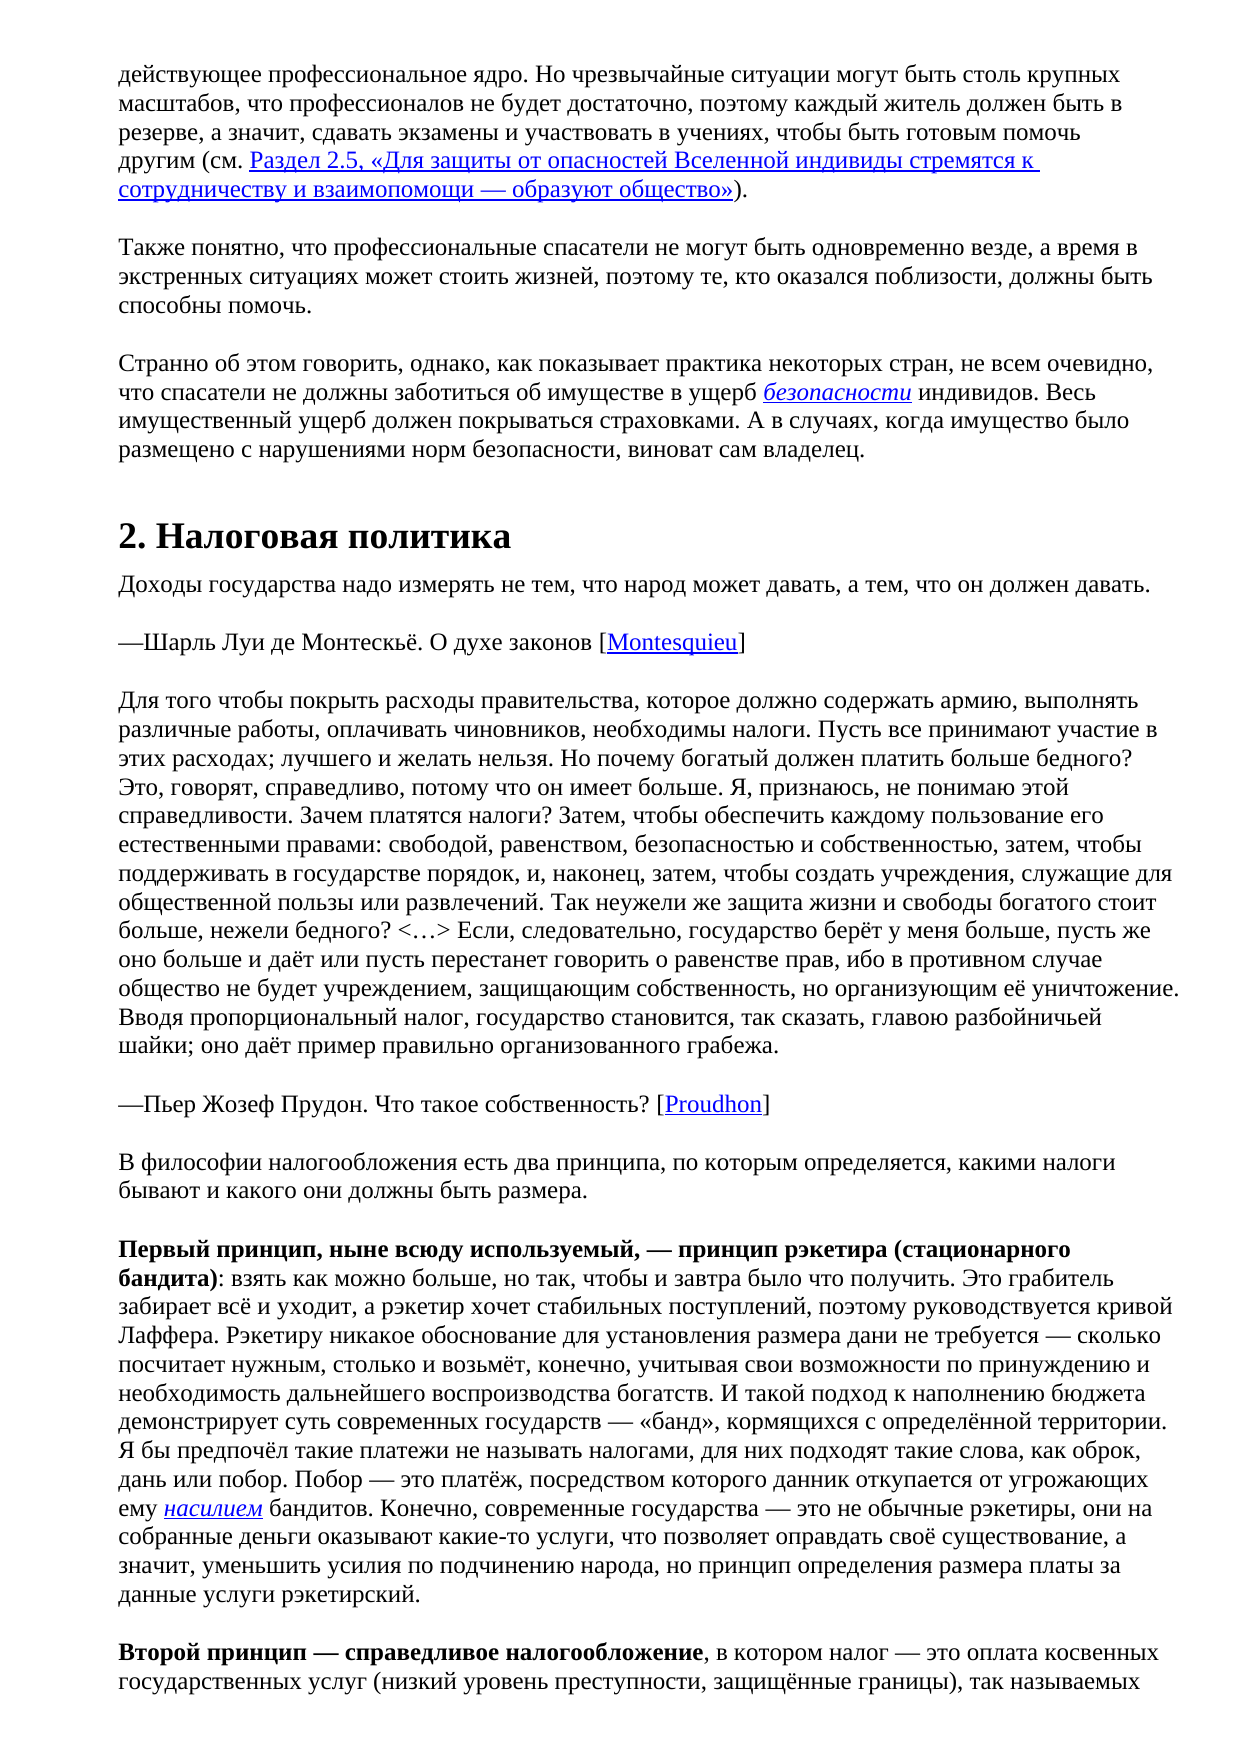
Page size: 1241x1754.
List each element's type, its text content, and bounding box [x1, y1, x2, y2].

text действующее профессиональное ядро. Но чрезвычайные ситуации могут быть столь крупных масштабов, что профессионалов не будет достаточно, поэтому каждый житель должен быть в резерве, а значит, сдавать экзамены и участвовать в учениях, чтобы быть готовым помочь другим (см. Раздел 2.5, «Для защиты от опасностей Вселенной индивиды стремятся к сотрудничеству и взаимопомощи — образуют общество»). [118, 59, 1181, 203]
text Первый принцип, ныне всюду используемый, — принцип рэкетира (стационарного бандита): взять как можно больше, но так, чтобы и завтра было что получить. Это грабитель забирает всё и уходит, а рэкетир хочет стабильных поступлений, поэтому руководствуется кривой Лаффера. Рэкетиру никакое обоснование для установления размера дани не требуется — сколько посчитает нужным, столько и возьмёт, конечно, учитывая свои возможности по принуждению и необходимость дальнейшего воспроизводства богатств. И такой подход к наполнению бюджета демонстрирует суть современных государств — «банд», кормящихся с определённой территории. Я бы предпочёл такие платежи не называть налогами, для них подходят такие слова, как оброк, дань или побор. Побор — это платёж, посредством которого данник откупается от угрожающих ему насилием бандитов. Конечно, современные государства — это не обычные рэкетиры, они на собранные деньги оказывают какие-то услуги, что позволяет оправдать своё существование, а значит, уменьшить усилия по подчинению народа, но принцип определения размера платы за данные услуги рэкетирский. [118, 1234, 1181, 1608]
subtitle 2. Налоговая политика [118, 513, 1181, 556]
text Странно об этом говорить, однако, как показывает практика некоторых стран, не всем очевидно, что спасатели не должны заботиться об имуществе в ущерб безопасности индивидов. Весь имущественный ущерб должен покрываться страховками. А в случаях, когда имущество было размещено с нарушениями норм безопасности, виноват сам владелец. [118, 348, 1181, 463]
text Второй принцип — справедливое налогообложение, в котором налог — это оплата косвенных государственных услуг (низкий уровень преступности, защищённые границы), так называемых [118, 1637, 1181, 1694]
text Доходы государства надо измерять не тем, что народ может давать, а тем, что он должен давать. [118, 569, 1181, 598]
text —Пьер Жозеф Прудон. Что такое собственность? [Proudhon] [118, 1089, 1181, 1117]
text В философии налогообложения есть два принципа, по которым определяется, какими налоги бывают и какого они должны быть размера. [118, 1147, 1181, 1204]
text Для того чтобы покрыть расходы правительства, которое должно содержать армию, выполнять различные работы, оплачивать чиновников, необходимы налоги. Пусть все принимают участие в этих расходах; лучшего и желать нельзя. Но почему богатый должен платить больше бедного? Это, говорят, справедливо, потому что он имеет больше. Я, признаюсь, не понимаю этой справедливости. Зачем платятся налоги? Затем, чтобы обеспечить каждому пользование его естественными правами: свободой, равенством, безопасностью и собственностью, затем, чтобы поддерживать в государстве порядок, и, наконец, затем, чтобы создать учреждения, служащие для общественной пользы или развлечений. Так неужели же защита жизни и свободы богатого стоит больше, нежели бедного? <…> Если, следовательно, государство берёт у меня больше, пусть же оно больше и даёт или пусть перестанет говорить о равенстве прав, ибо в противном случае общество не будет учреждением, защищающим собственность, но организующим её уничтожение. Вводя пропорциональный налог, государство становится, так сказать, главою разбойничьей шайки; оно даёт пример правильно организованного грабежа. [118, 685, 1181, 1059]
text —Шарль Луи де Монтескьё. О духе законов [Montesquieu] [118, 627, 1181, 656]
text Также понятно, что профессиональные спасатели не могут быть одновременно везде, а время в экстренных ситуациях может стоить жизней, поэтому те, кто оказался поблизости, должны быть способны помочь. [118, 232, 1181, 318]
